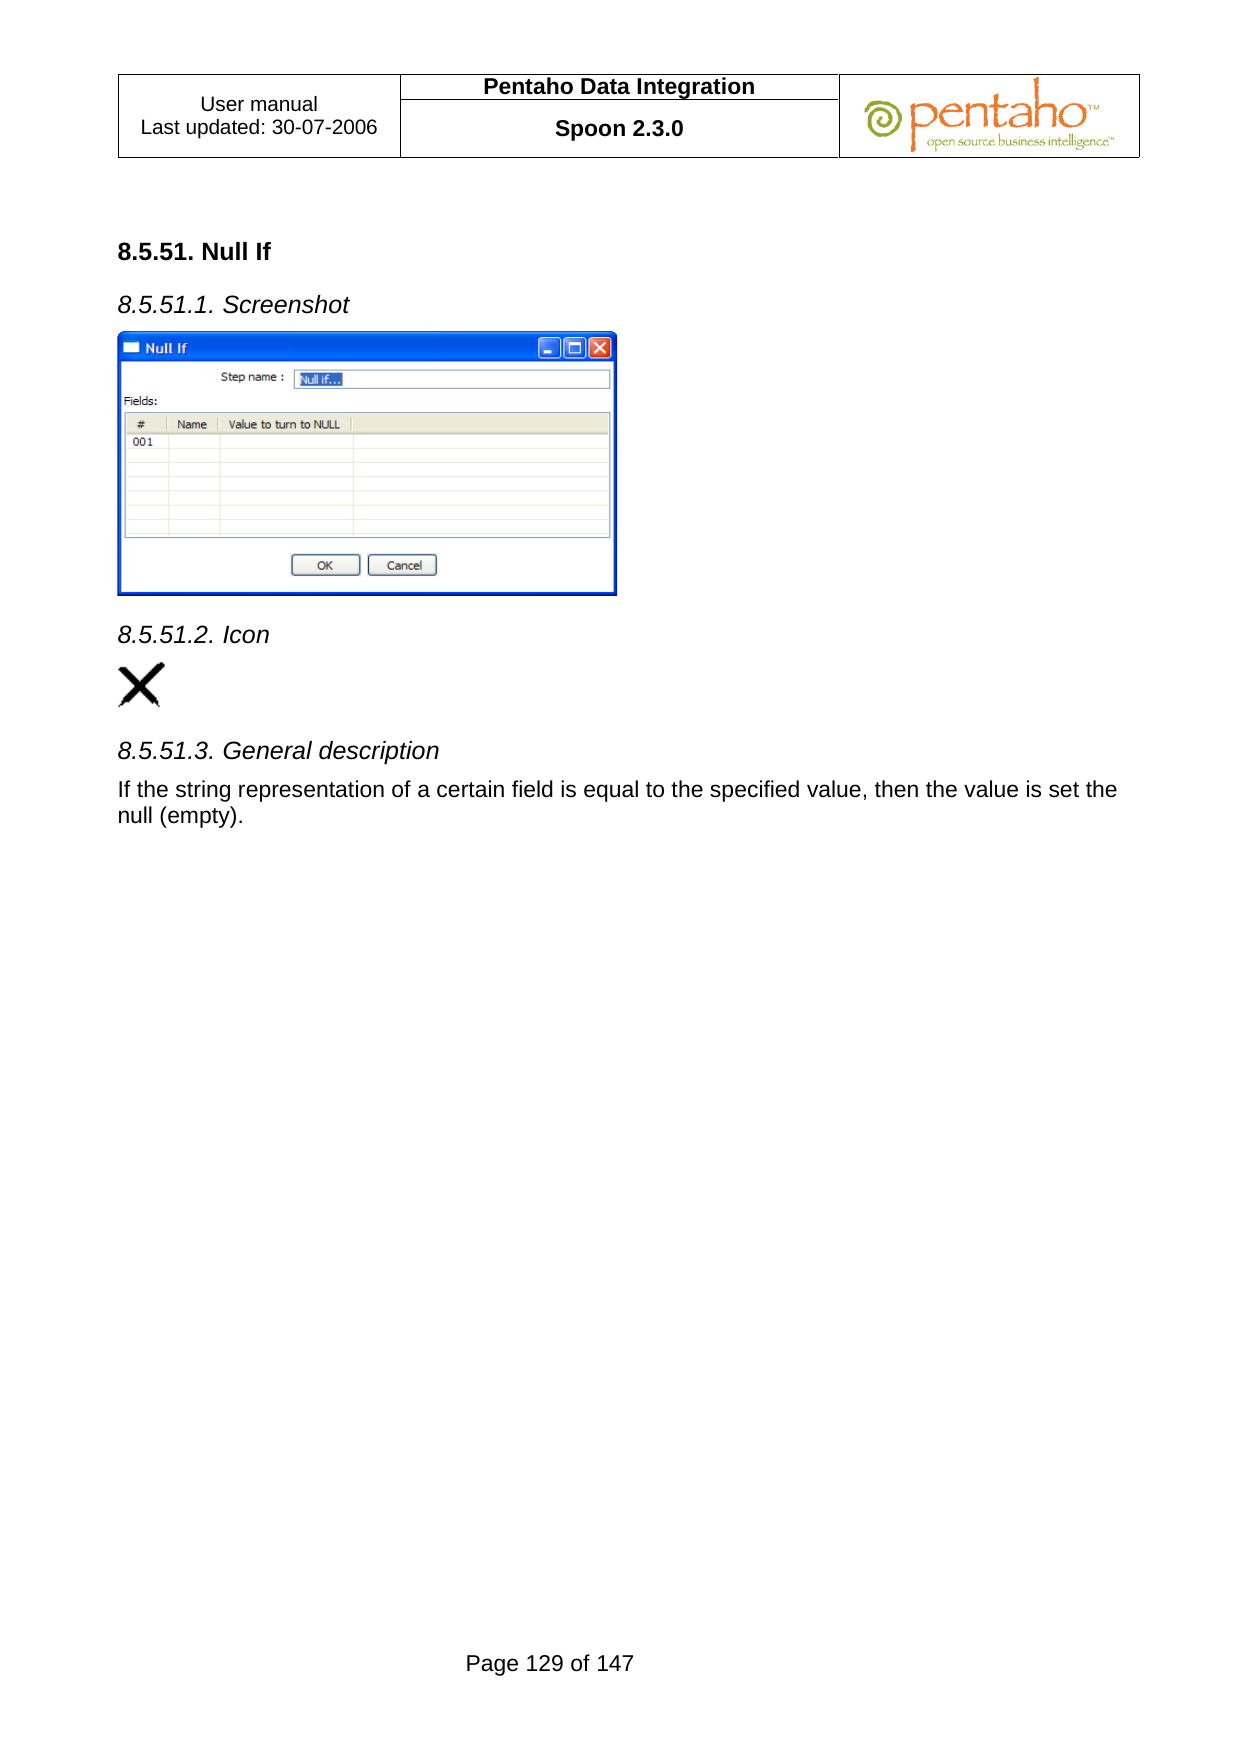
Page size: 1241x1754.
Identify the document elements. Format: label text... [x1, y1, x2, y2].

subtitle General description [117, 736, 1137, 764]
subtitle Null If [117, 238, 1137, 266]
text If the string representation of a certain field is equal to the specified value, then the value is set the null (empty). [117, 777, 1137, 828]
picture [117, 661, 168, 712]
picture [117, 331, 618, 596]
subtitle Icon [117, 621, 1137, 649]
subtitle Screenshot [117, 291, 1137, 319]
